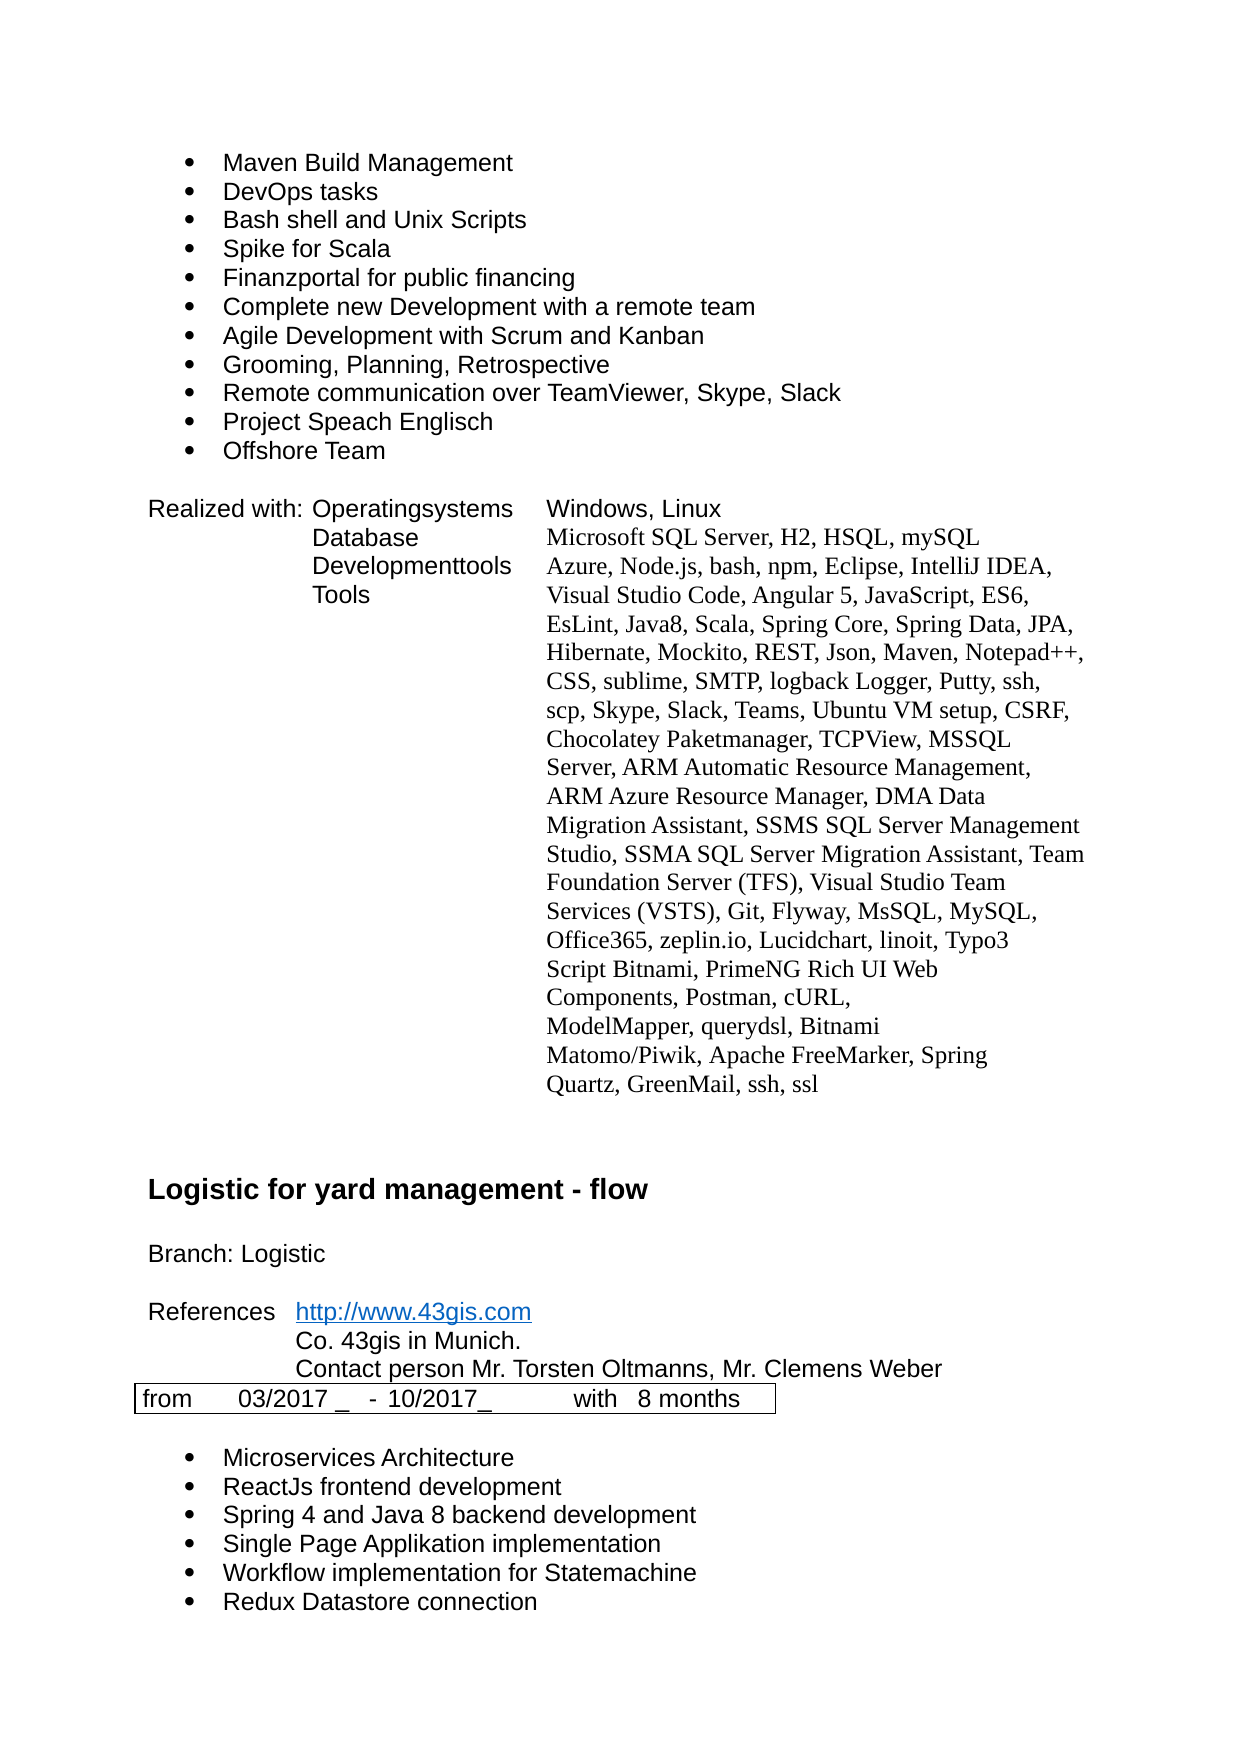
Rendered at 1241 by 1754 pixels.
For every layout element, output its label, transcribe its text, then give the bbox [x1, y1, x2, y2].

list Spike for Scala [185, 234, 1104, 263]
table_header from [136, 1384, 231, 1413]
list Offshore Team [185, 436, 1104, 465]
list Agile Development with Scrum and Kanban [185, 321, 1104, 349]
list Bash shell and Unix Scripts [185, 205, 1104, 234]
table_header Realized with: [145, 494, 309, 522]
list Grooming, Planning, Retrospective [185, 349, 1104, 378]
text References http://www.43gis.com [148, 1297, 1104, 1326]
text Branch: Logistic [148, 1239, 1104, 1268]
list Remote communication over TeamViewer, Skype, Slack [185, 378, 1104, 407]
table_cell Developmenttools Tools [309, 551, 543, 1097]
table_header 8 months [630, 1384, 775, 1413]
table_header - [361, 1384, 380, 1413]
table_header Windows, Linux [543, 494, 1089, 522]
list DevOps tasks [185, 176, 1104, 205]
text Co. 43gis in Munich. [221, 1326, 1104, 1354]
list Spring 4 and Java 8 backend development [185, 1500, 1104, 1529]
text Contact person Mr. Torsten Oltmanns, Mr. Clemens Weber [221, 1354, 1104, 1383]
table_cell [145, 523, 309, 551]
list Complete new Development with a remote team [185, 292, 1104, 321]
list Finanzportal for public financing [185, 263, 1104, 292]
table_header 03/2017 _ [231, 1384, 361, 1413]
table_cell Microsoft SQL Server, H2, HSQL, mySQL [543, 523, 1089, 551]
list ReactJs frontend development [185, 1472, 1104, 1500]
table_cell Azure, Node.js, bash, npm, Eclipse, IntelliJ IDEA, Visual Studio Code, Angular 5, JavaScript, ES6, EsLint, Java8, Scala, Spring Core, Spring Data, JPA, Hibernate, Mockito, REST, Json, Maven, Notepad++, CSS, sublime, SMTP, logback Logger, Putty, ssh, scp, Skype, Slack, Teams, Ubuntu VM setup, CSRF, Chocolatey Paketmanager, TCPView, MSSQL Server, ARM Automatic Resource Management, ARM Azure Resource Manager, DMA Data Migration Assistant, SSMS SQL Server Management Studio, SSMA SQL Server Migration Assistant, Team Foundation Server (TFS), Visual Studio Team Services (VSTS), Git, Flyway, MsSQL, MySQL, Office365, zeplin.io, Lucidchart, linoit, Typo3 Script Bitnami, PrimeNG Rich UI Web Components, Postman, cURL, ModelMapper, querydsl, Bitnami Matomo/Piwik, Apache FreeMarker, Spring Quartz, GreenMail, ssh, ssl [543, 551, 1089, 1097]
list Redux Datastore connection [185, 1587, 1104, 1616]
list Project Speach Englisch [185, 407, 1104, 436]
table_cell Database [309, 523, 543, 551]
list Microservices Architecture [185, 1443, 1104, 1472]
list Workflow implementation for Statemachine [185, 1558, 1104, 1587]
subtitle Logistic for yard management - flow [148, 1172, 1104, 1206]
table_header with [566, 1384, 630, 1413]
list Single Page Applikation implementation [185, 1529, 1104, 1558]
table_header 10/2017_ [380, 1384, 566, 1413]
table_header Operatingsystems [309, 494, 543, 522]
list Maven Build Management [185, 148, 1104, 176]
table_cell [145, 551, 309, 1097]
